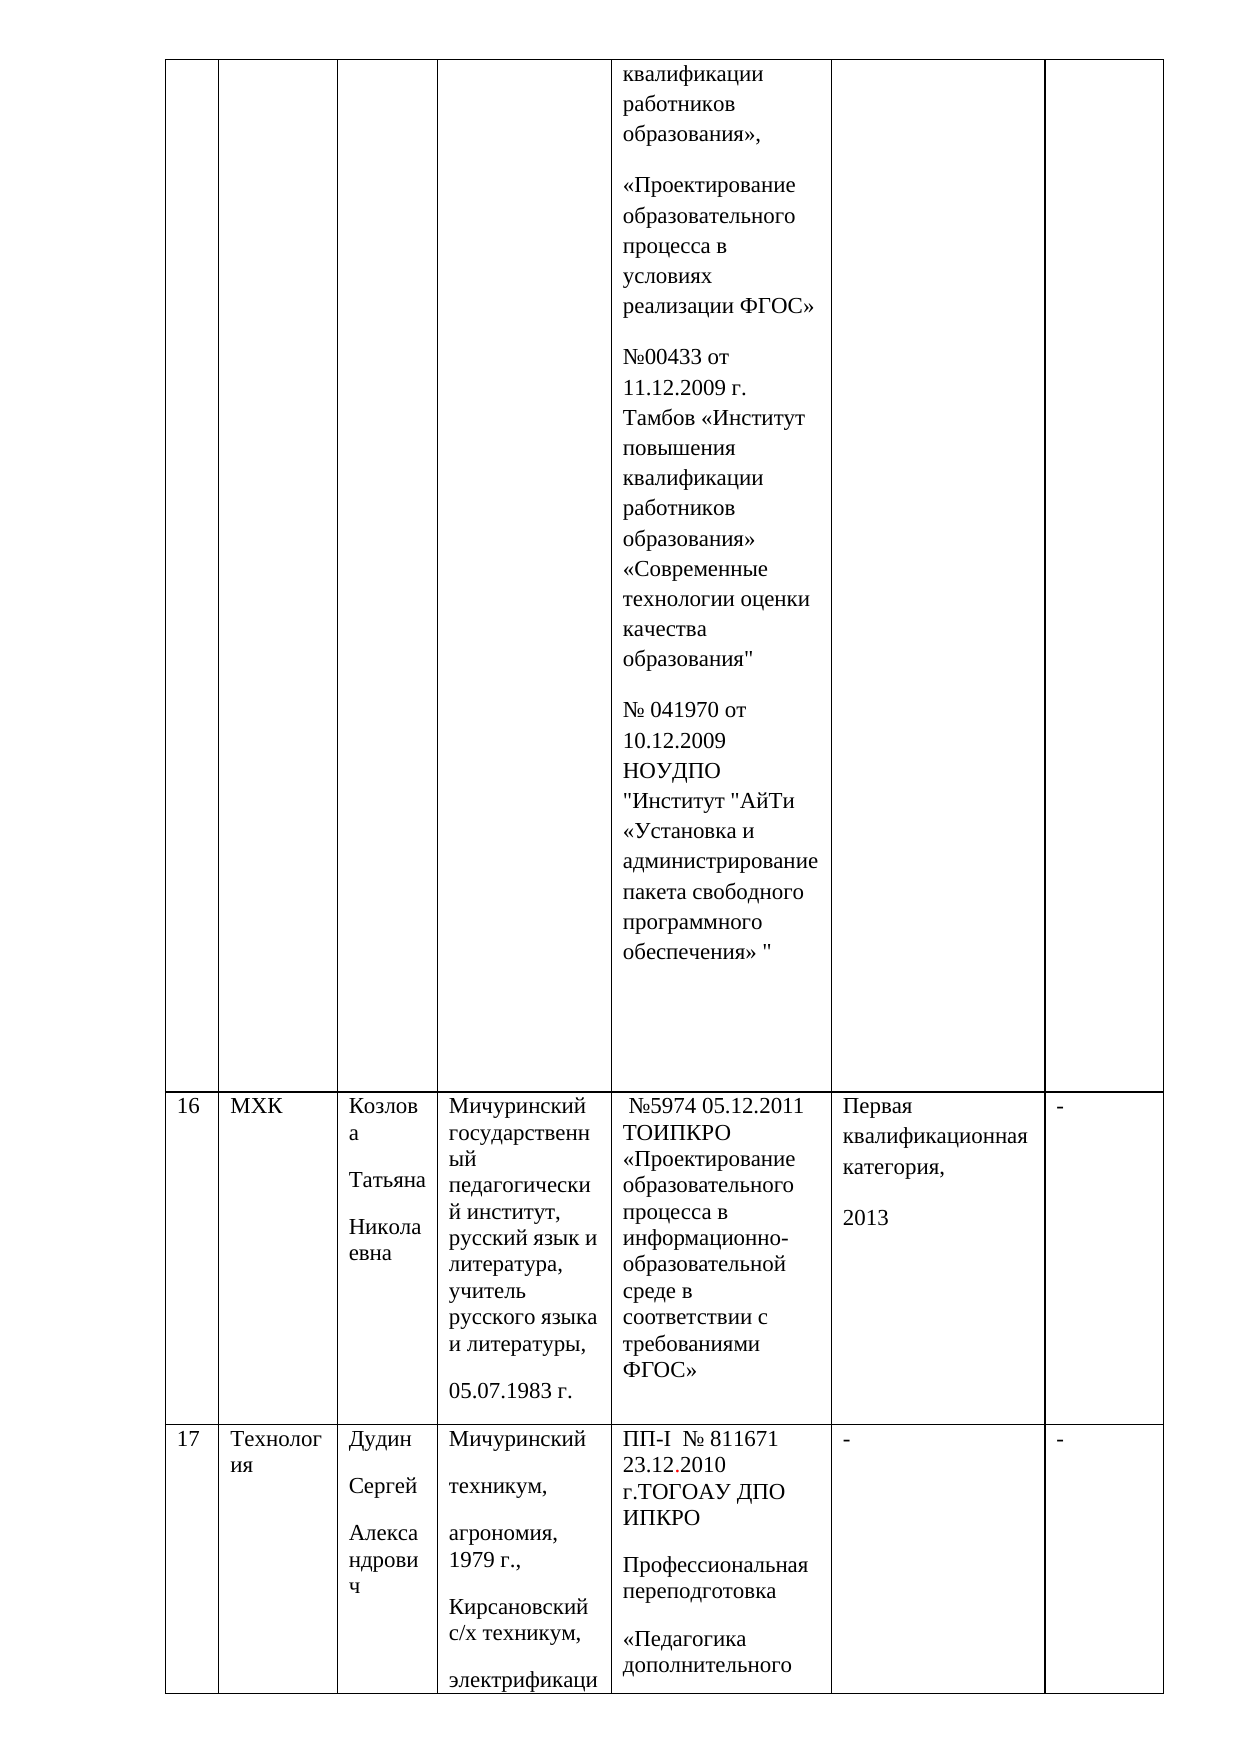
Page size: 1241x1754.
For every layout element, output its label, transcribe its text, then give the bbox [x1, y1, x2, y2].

table_cell ПП-I № 811671 23.12.2010 г.ТОГОАУ ДПО ИПКРО Профессиональная переподготовка «Педагогика дополнительного [612, 1425, 831, 1693]
table_cell - [1046, 1425, 1163, 1693]
table_cell - [1046, 1093, 1163, 1424]
table_cell [166, 60, 218, 1091]
table_cell [338, 60, 437, 1091]
table_cell Козлова Татьяна Николаевна [338, 1093, 437, 1424]
table_cell Дудин Сергей Александрович [338, 1425, 437, 1693]
table_cell [832, 60, 1044, 1091]
table_cell квалификации работников образования», «Проектирование образовательного процесса в условиях реализации ФГОС» №00433 от 11.12.2009 г. Тамбов «Институт повышения квалификации работников образования» «Современные технологии оценки качества образования" № 041970 от 10.12.2009 НОУДПО "Институт "АйТи «Установка и администрирование пакета свободного программного обеспечения» " [612, 60, 831, 1091]
table_cell - [1046, 60, 1163, 1091]
table_cell - [832, 1425, 1044, 1693]
table_cell Мичуринский государственный педагогический институт, русский язык и литература, учитель русского языка и литературы, 05.07.1983 г. [438, 1093, 611, 1424]
table_cell Технология [219, 1425, 337, 1693]
table_cell [438, 60, 611, 1091]
table_cell Первая квалификационная категория, 2013 [832, 1093, 1044, 1424]
table_cell [219, 60, 337, 1091]
table_cell Мичуринский техникум, агрономия, 1979 г., Кирсановский с/х техникум, электрификаци [438, 1425, 611, 1693]
table_cell МХК [219, 1093, 337, 1424]
table_cell №5974 05.12.2011 ТОИПКРО «Проектирование образовательного процесса в информационно-образовательной среде в соответствии с требованиями ФГОС» [612, 1093, 831, 1424]
table_cell 17 [166, 1425, 218, 1693]
table_cell 16 [166, 1093, 218, 1424]
